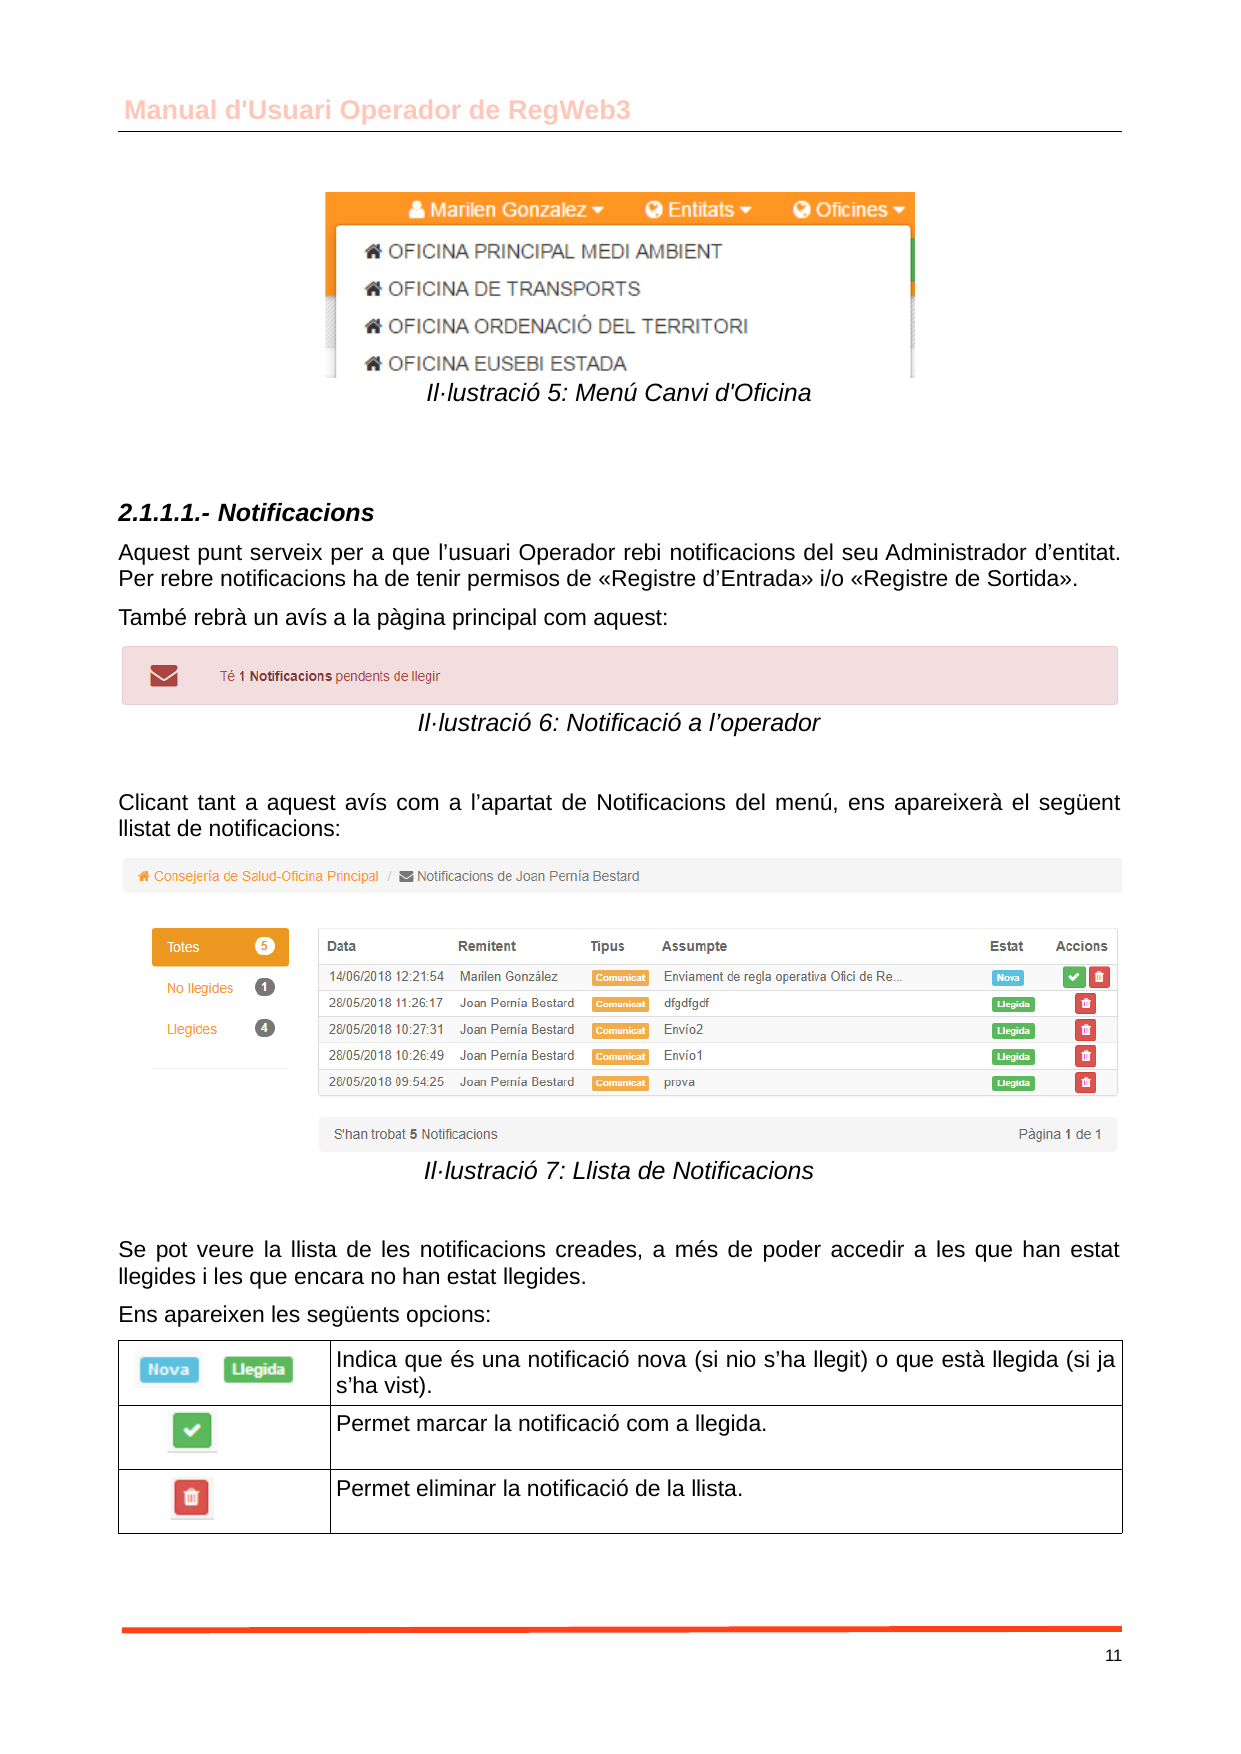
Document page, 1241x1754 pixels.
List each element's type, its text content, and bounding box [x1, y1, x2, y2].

table_cell Permet eliminar la notificació de la llista. [331, 1470, 1122, 1533]
subtitle Notificacions [118, 497, 1122, 526]
picture [218, 1352, 298, 1388]
text Aquest punt serveix per a que l’usuari Operador rebi notificacions del seu Administrador d’entitat. Per rebre notificacions ha de tenir permisos de «Registre d’Entrada» i/o «Registre de Sortida». [118, 539, 1122, 591]
table_header Indica que és una notificació nova (si nio s’ha llegit) o que està llegida (si ja s’ha vist). [331, 1341, 1122, 1404]
table_cell [119, 1406, 330, 1469]
text Ens apareixen les següents opcions: [118, 1301, 1122, 1328]
table_cell Permet marcar la notificació com a llegida. [331, 1406, 1122, 1469]
text Il·lustració 6: Notificació a l’operador [118, 709, 1122, 737]
picture [134, 1351, 203, 1388]
picture [118, 853, 1123, 1157]
text Il·lustració 7: Llista de Notificacions [118, 1157, 1122, 1185]
table_cell [119, 1470, 330, 1533]
text Se pot veure la llista de les notificacions creades, a més de poder accedir a les que han estat llegides i les que encara no han estat llegides. [118, 1236, 1122, 1289]
picture [167, 1410, 218, 1453]
picture [170, 1477, 215, 1520]
text També rebrà un avís a la pàgina principal com aquest: [118, 604, 1122, 630]
text Clicant tant a aquest avís com a l’apartat de Notificacions del menú, ens apareixerà el següent llistat de notificacions: [118, 788, 1122, 841]
text Il·lustració 5: Menú Canvi d'Oficina [118, 192, 1122, 406]
picture [118, 642, 1123, 709]
table_header [119, 1341, 330, 1404]
